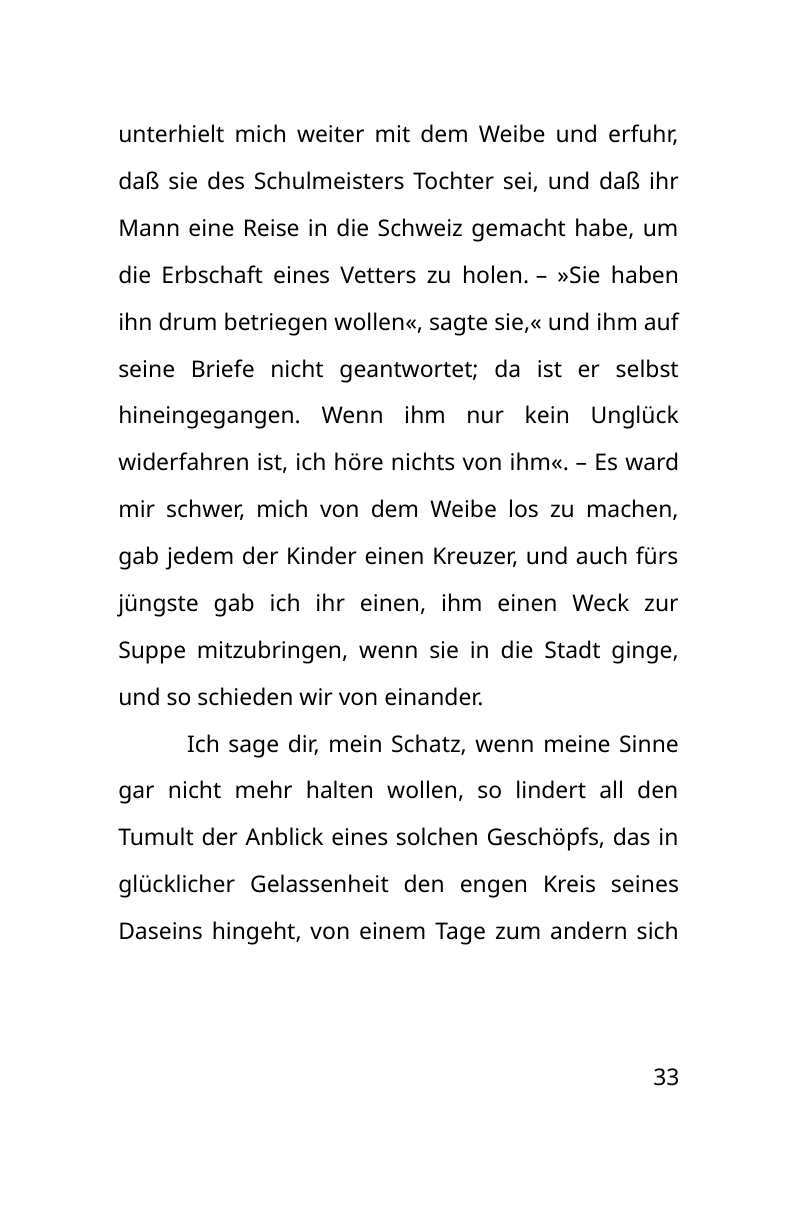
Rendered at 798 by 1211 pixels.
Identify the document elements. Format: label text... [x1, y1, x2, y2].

text Ich sage dir, mein Schatz, wenn meine Sinne gar nicht mehr halten wollen, so lindert all den Tumult der Anblick eines solchen Geschöpfs, das in glücklicher Gelassenheit den engen Kreis seines Daseins hingeht, von einem Tage zum andern sich [118, 727, 679, 946]
text unterhielt mich weiter mit dem Weibe und erfuhr, daß sie des Schulmeisters Tochter sei, und daß ihr Mann eine Reise in die Schweiz gemacht habe, um die Erbschaft eines Vetters zu holen. – »Sie haben ihn drum betriegen wollen«, sagte sie,« und ihm auf seine Briefe nicht geantwortet; da ist er selbst hineingegangen. Wenn ihm nur kein Unglück widerfahren ist, ich höre nichts von ihm«. – Es ward mir schwer, mich von dem Weibe los zu machen, gab jedem der Kinder einen Kreuzer, und auch fürs jüngste gab ich ihr einen, ihm einen Weck zur Suppe mitzubringen, wenn sie in die Stadt ginge, und so schieden wir von einander. [118, 118, 679, 712]
